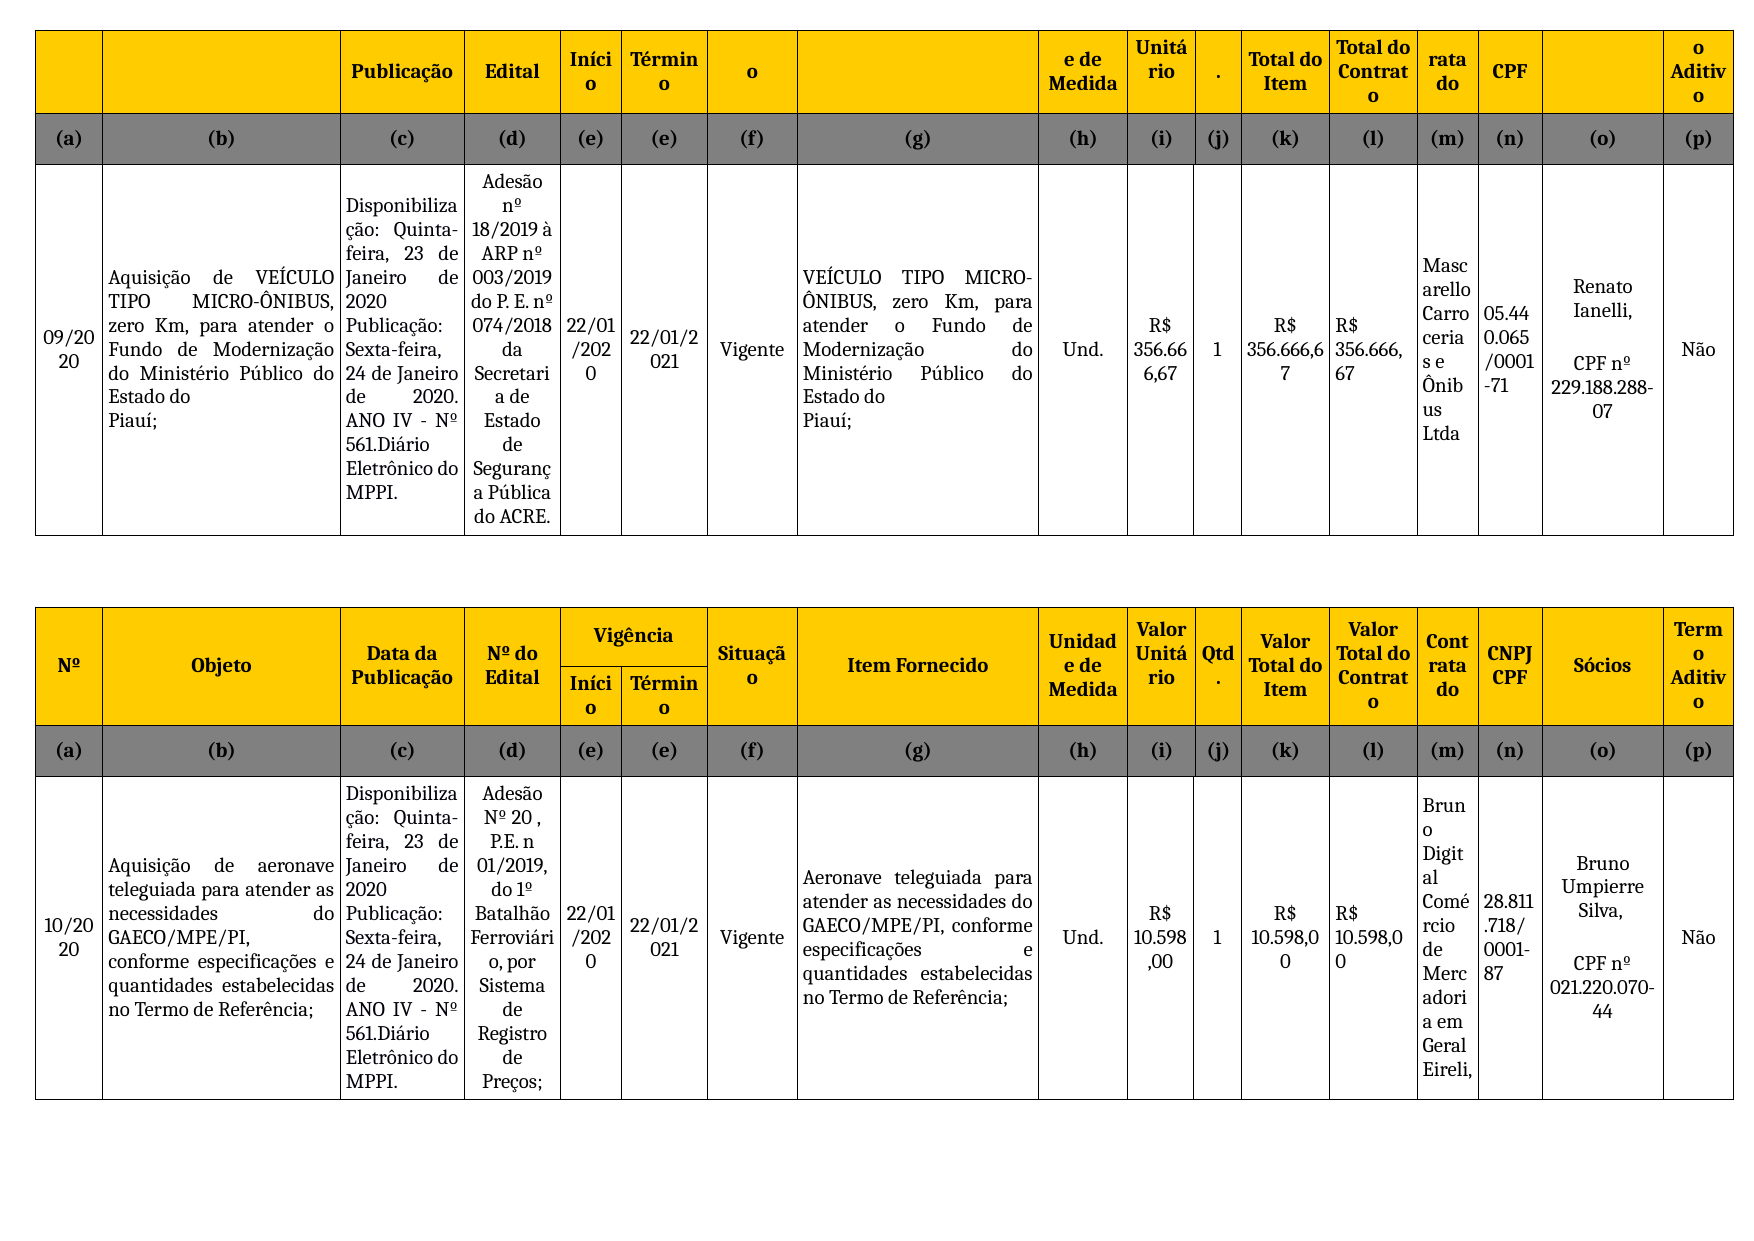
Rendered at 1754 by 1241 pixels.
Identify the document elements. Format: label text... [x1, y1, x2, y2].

table_cell Início [561, 667, 621, 725]
table_cell 05.440.065/0001-71 [1479, 165, 1542, 535]
table_cell (c) [341, 114, 464, 164]
table_header [36, 31, 102, 113]
table_cell 22/01/2021 [622, 165, 707, 535]
table_header [103, 31, 340, 113]
table_cell (h) [1039, 726, 1127, 776]
table_header Publicação [341, 31, 464, 113]
table_cell (h) [1039, 114, 1127, 164]
table_cell Vigente [708, 165, 797, 535]
table_header ratado [1418, 31, 1478, 113]
table_cell Und. [1039, 165, 1127, 535]
table_cell (e) [561, 726, 621, 776]
table_cell (m) [1418, 726, 1478, 776]
table_cell (p) [1664, 114, 1733, 164]
table_header CPF [1479, 31, 1542, 113]
table_cell (e) [561, 114, 621, 164]
table_cell (l) [1330, 726, 1417, 776]
table_header Total do Item [1242, 31, 1329, 113]
table_cell R$ 356.666,67 [1330, 165, 1417, 535]
table_header CNPJ CPF [1479, 608, 1542, 725]
table_cell Adesão Nº 20 , P.E. n 01/2019, do 1º Batalhão Ferroviário, por Sistema de Registro de Preços; [465, 777, 560, 1099]
table_header Valor Unitário [1128, 608, 1195, 725]
table_cell R$ 10.598,00 [1242, 777, 1329, 1099]
table_header Edital [465, 31, 560, 113]
table_cell Mascarello Carrocerias e Ônibus Ltda [1418, 165, 1478, 535]
table_header . [1196, 31, 1241, 113]
table_cell Bruno Umpierre Silva, CPF nº 021.220.070-44 [1543, 777, 1663, 1099]
table_cell Renato Ianelli, CPF nº 229.188.288-07 [1543, 165, 1663, 535]
table_header o Aditivo [1664, 31, 1733, 113]
table_cell 09/2020 [36, 165, 102, 535]
table_cell R$ 10.598,00 [1128, 777, 1193, 1099]
table_cell (n) [1479, 114, 1542, 164]
table_header Data da Publicação [341, 608, 464, 725]
table_cell (k) [1242, 114, 1329, 164]
table_cell Término [622, 31, 707, 113]
table_cell Aquisição de aeronave teleguiada para atender as necessidades do GAECO/MPE/PI, conforme especificações e quantidades estabelecidas no Termo de Referência; [103, 777, 340, 1099]
table_cell Início [561, 31, 621, 113]
table_cell (e) [622, 114, 707, 164]
table_cell 22/01/2020 [561, 165, 621, 535]
table_cell (i) [1128, 726, 1195, 776]
table_header Sócios [1543, 608, 1663, 725]
table_cell (m) [1418, 114, 1478, 164]
table_cell (f) [708, 726, 797, 776]
table_header Valor Total do Contrato [1330, 608, 1417, 725]
table_cell 28.811.718/0001-87 [1479, 777, 1542, 1099]
table_cell (f) [708, 114, 797, 164]
table_cell Adesão nº 18/2019 à ARP nº 003/2019 do P. E. nº 074/2018 da Secretaria de Estado de Segurança Pública do ACRE. [465, 165, 560, 535]
table_cell R$ 10.598,00 [1330, 777, 1417, 1099]
table_cell Und. [1039, 777, 1127, 1099]
table_cell (e) [622, 726, 707, 776]
table_header Situação [708, 608, 797, 725]
table_cell R$ 356.666,67 [1242, 165, 1329, 535]
table_header Valor Total do Item [1242, 608, 1329, 725]
table_cell (c) [341, 726, 464, 776]
table_cell R$ 356.666,67 [1128, 165, 1193, 535]
table_header Unidade de Medida [1039, 608, 1127, 725]
table_cell 10/2020 [36, 777, 102, 1099]
table_cell Aquisição de VEÍCULO TIPO MICRO-ÔNIBUS, zero Km, para atender o Fundo de Modernização do Ministério Público do Estado do Piauí; [103, 165, 340, 535]
table_cell (o) [1543, 726, 1663, 776]
table_cell (b) [103, 114, 340, 164]
table_header Termo Aditivo [1664, 608, 1733, 725]
table_cell (p) [1664, 726, 1733, 776]
table_cell (g) [798, 114, 1038, 164]
table_cell (a) [36, 726, 102, 776]
table_cell (j) [1196, 114, 1241, 164]
table_header Total do Contrato [1330, 31, 1417, 113]
table_cell (o) [1543, 114, 1663, 164]
table_cell (i) [1128, 114, 1195, 164]
table_header Nº do Edital [465, 608, 560, 725]
table_cell 22/01/2021 [622, 777, 707, 1099]
table_header [1543, 31, 1663, 113]
table_header Vigência [561, 608, 707, 666]
table_header Nº [36, 608, 102, 725]
table_cell Não [1664, 165, 1733, 535]
table_cell (a) [36, 114, 102, 164]
table_cell Término [622, 667, 707, 725]
table_header Qtd. [1196, 608, 1241, 725]
table_cell (g) [798, 726, 1038, 776]
table_cell Aeronave teleguiada para atender as necessidades do GAECO/MPE/PI, conforme especificações e quantidades estabelecidas no Termo de Referência; [798, 777, 1038, 1099]
table_cell (j) [1196, 726, 1241, 776]
table_header [798, 31, 1038, 113]
table_cell VEÍCULO TIPO MICRO-ÔNIBUS, zero Km, para atender o Fundo de Modernização do Ministério Público do Estado do Piauí; [798, 165, 1038, 535]
table_cell 1 [1194, 777, 1241, 1099]
table_cell 22/01/2020 [561, 777, 621, 1099]
table_cell Disponibilização: Quinta-feira, 23 de Janeiro de 2020 Publicação: Sexta-feira, 24 de Janeiro de 2020. ANO IV - Nº 561.Diário Eletrônico do MPPI. [341, 777, 464, 1099]
table_header e de Medida [1039, 31, 1127, 113]
table_cell (d) [465, 726, 560, 776]
table_cell (n) [1479, 726, 1542, 776]
table_cell (d) [465, 114, 560, 164]
table_cell Disponibilização: Quinta-feira, 23 de Janeiro de 2020 Publicação: Sexta-feira, 24 de Janeiro de 2020. ANO IV - Nº 561.Diário Eletrônico do MPPI. [341, 165, 464, 535]
table_cell 1 [1194, 165, 1241, 535]
table_cell Vigente [708, 777, 797, 1099]
table_cell Não [1664, 777, 1733, 1099]
table_cell (k) [1242, 726, 1329, 776]
table_cell Bruno Digital Comércio de Mercadoria em Geral Eireli, [1418, 777, 1478, 1099]
table_header Unitário [1128, 31, 1195, 113]
table_header Item Fornecido [798, 608, 1038, 725]
table_header o [708, 31, 797, 113]
table_cell (l) [1330, 114, 1417, 164]
table_cell (b) [103, 726, 340, 776]
table_header Contratado [1418, 608, 1478, 725]
table_header Objeto [103, 608, 340, 725]
